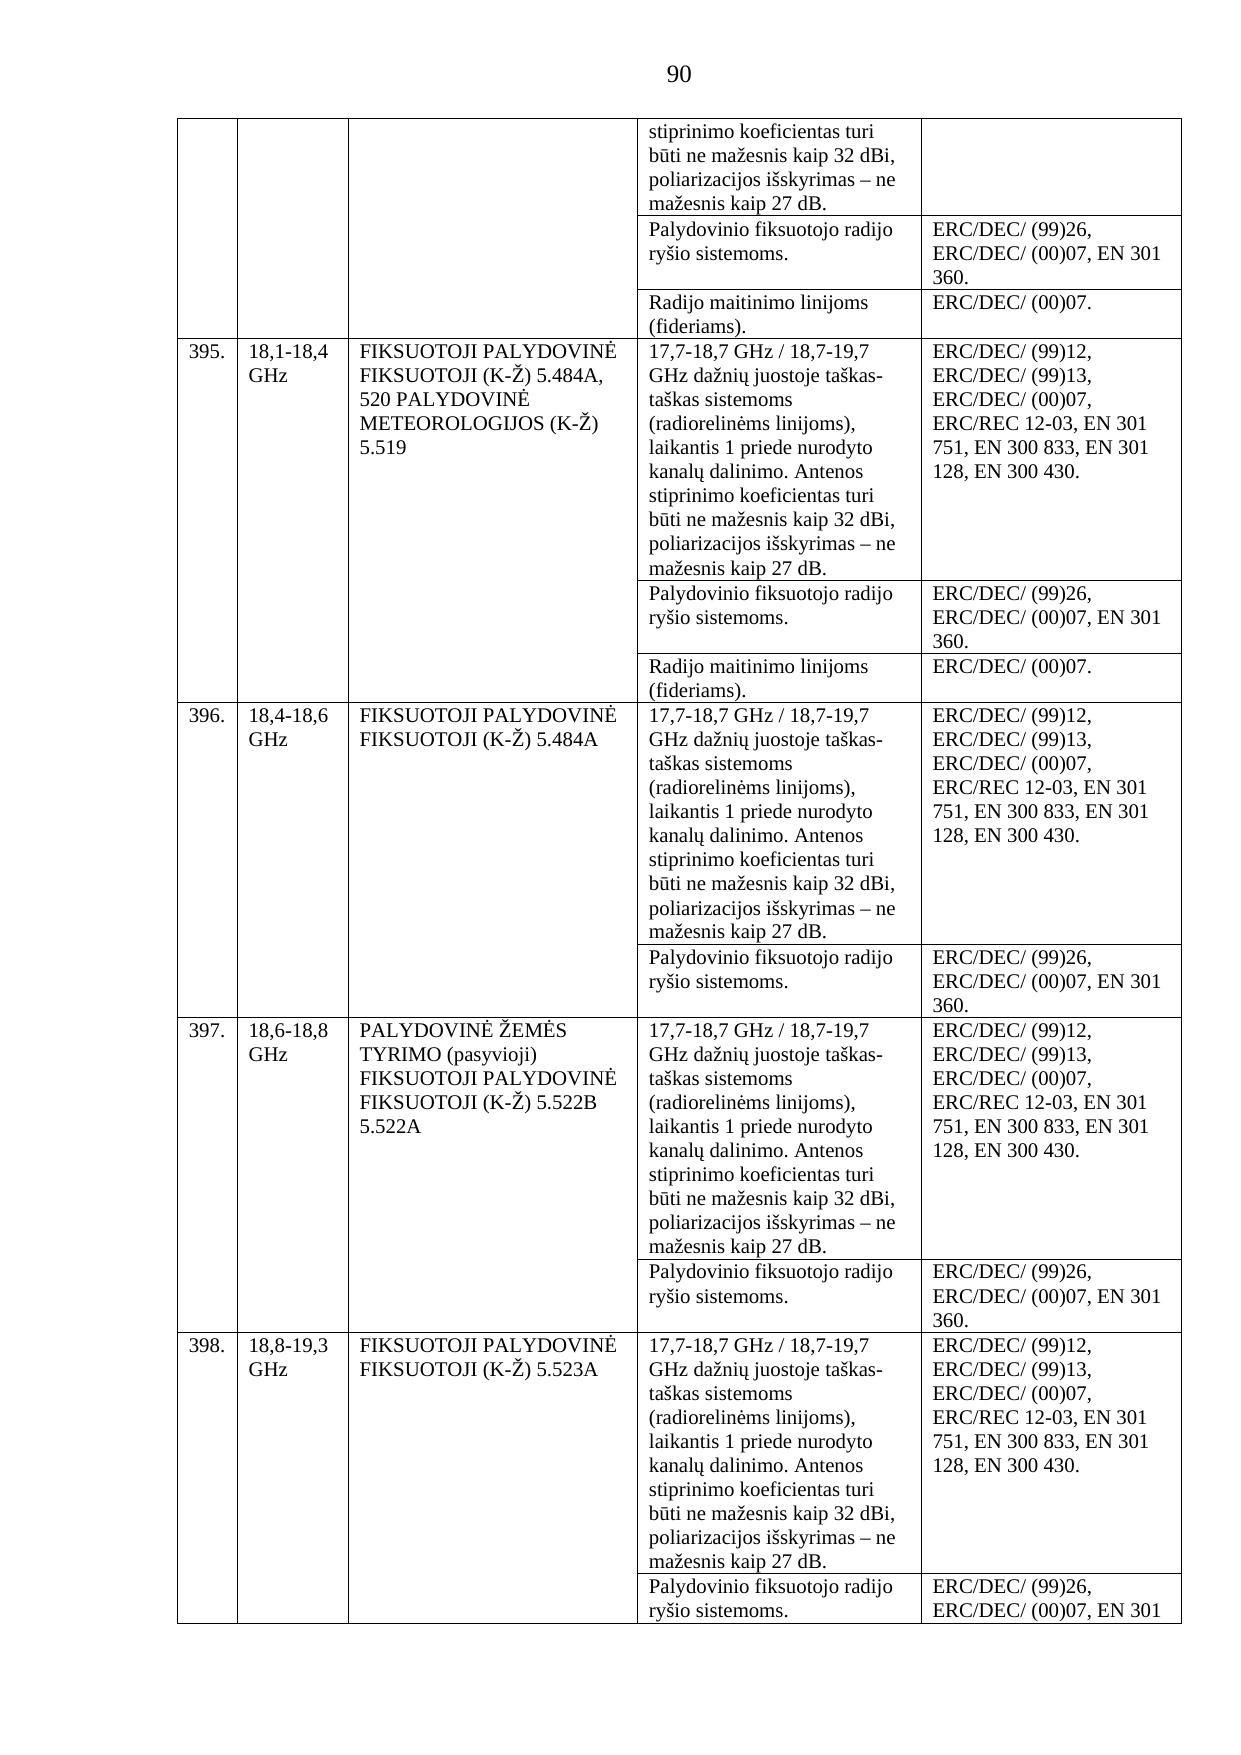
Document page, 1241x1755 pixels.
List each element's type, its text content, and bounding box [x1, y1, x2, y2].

table_cell Radijo maitinimo linijoms (fideriams). [638, 290, 921, 338]
table_cell FIKSUOTOJI PALYDOVINĖ FIKSUOTOJI (K-Ž) 5.484A, 520 PALYDOVINĖ METEOROLOGIJOS (K-Ž) 5.519 [349, 339, 637, 702]
table_cell ERC/DEC/ (99)26, ERC/DEC/ (00)07, EN 301 360. [922, 216, 1181, 289]
table_cell stiprinimo koeficientas turi būti ne mažesnis kaip 32 dBi, poliarizacijos išskyrimas – ne mažesnis kaip 27 dB. [638, 119, 921, 215]
table_cell 18,8-19,3 GHz [238, 1333, 348, 1622]
table_cell ERC/DEC/ (99)12, ERC/DEC/ (99)13, ERC/DEC/ (00)07, ERC/REC 12-03, EN 301 751, EN 300 833, EN 301 128, EN 300 430. [922, 339, 1181, 579]
table_cell ERC/DEC/ (99)12, ERC/DEC/ (99)13, ERC/DEC/ (00)07, ERC/REC 12-03, EN 301 751, EN 300 833, EN 301 128, EN 300 430. [922, 703, 1181, 943]
table_cell 17,7-18,7 GHz / 18,7-19,7 GHz dažnių juostoje taškas- taškas sistemoms (radiorelinėms linijoms), laikantis 1 priede nurodyto kanalų dalinimo. Antenos stiprinimo koeficientas turi būti ne mažesnis kaip 32 dBi, poliarizacijos išskyrimas – ne mažesnis kaip 27 dB. [638, 339, 921, 579]
table_cell ERC/DEC/ (99)26, ERC/DEC/ (00)07, EN 301 [922, 1574, 1181, 1622]
table_cell 17,7-18,7 GHz / 18,7-19,7 GHz dažnių juostoje taškas- taškas sistemoms (radiorelinėms linijoms), laikantis 1 priede nurodyto kanalų dalinimo. Antenos stiprinimo koeficientas turi būti ne mažesnis kaip 32 dBi, poliarizacijos išskyrimas – ne mažesnis kaip 27 dB. [638, 1018, 921, 1258]
table_cell Palydovinio fiksuotojo radijo ryšio sistemoms. [638, 581, 921, 653]
table_cell FIKSUOTOJI PALYDOVINĖ FIKSUOTOJI (K-Ž) 5.484A [349, 703, 637, 1017]
table_cell ERC/DEC/ (00)07. [922, 654, 1181, 702]
table_cell ERC/DEC/ (99)26, ERC/DEC/ (00)07, EN 301 360. [922, 945, 1181, 1017]
table_cell 17,7-18,7 GHz / 18,7-19,7 GHz dažnių juostoje taškas- taškas sistemoms (radiorelinėms linijoms), laikantis 1 priede nurodyto kanalų dalinimo. Antenos stiprinimo koeficientas turi būti ne mažesnis kaip 32 dBi, poliarizacijos išskyrimas – ne mažesnis kaip 27 dB. [638, 1333, 921, 1573]
table_cell [238, 119, 348, 338]
table_cell 396. [178, 703, 237, 1017]
table_cell 17,7-18,7 GHz / 18,7-19,7 GHz dažnių juostoje taškas- taškas sistemoms (radiorelinėms linijoms), laikantis 1 priede nurodyto kanalų dalinimo. Antenos stiprinimo koeficientas turi būti ne mažesnis kaip 32 dBi, poliarizacijos išskyrimas – ne mažesnis kaip 27 dB. [638, 703, 921, 943]
table_cell 398. [178, 1333, 237, 1622]
table_cell 395. [178, 339, 237, 702]
table_cell FIKSUOTOJI PALYDOVINĖ FIKSUOTOJI (K-Ž) 5.523A [349, 1333, 637, 1622]
table_cell PALYDOVINĖ ŽEMĖS TYRIMO (pasyvioji) FIKSUOTOJI PALYDOVINĖ FIKSUOTOJI (K-Ž) 5.522B 5.522A [349, 1018, 637, 1332]
table_cell ERC/DEC/ (99)12, ERC/DEC/ (99)13, ERC/DEC/ (00)07, ERC/REC 12-03, EN 301 751, EN 300 833, EN 301 128, EN 300 430. [922, 1018, 1181, 1258]
table_cell 397. [178, 1018, 237, 1332]
table_cell ERC/DEC/ (99)12, ERC/DEC/ (99)13, ERC/DEC/ (00)07, ERC/REC 12-03, EN 301 751, EN 300 833, EN 301 128, EN 300 430. [922, 1333, 1181, 1573]
table_cell Palydovinio fiksuotojo radijo ryšio sistemoms. [638, 1260, 921, 1332]
table_cell ERC/DEC/ (00)07. [922, 290, 1181, 338]
table_cell Palydovinio fiksuotojo radijo ryšio sistemoms. [638, 216, 921, 289]
table_cell 18,6-18,8 GHz [238, 1018, 348, 1332]
table_cell 18,1-18,4 GHz [238, 339, 348, 702]
table_cell [349, 119, 637, 338]
table_cell 18,4-18,6 GHz [238, 703, 348, 1017]
table_cell ERC/DEC/ (99)26, ERC/DEC/ (00)07, EN 301 360. [922, 1260, 1181, 1332]
table_cell ERC/DEC/ (99)26, ERC/DEC/ (00)07, EN 301 360. [922, 581, 1181, 653]
table_cell Radijo maitinimo linijoms (fideriams). [638, 654, 921, 702]
table_cell [922, 119, 1181, 215]
table_cell [178, 119, 237, 338]
table_cell Palydovinio fiksuotojo radijo ryšio sistemoms. [638, 1574, 921, 1622]
table_cell Palydovinio fiksuotojo radijo ryšio sistemoms. [638, 945, 921, 1017]
